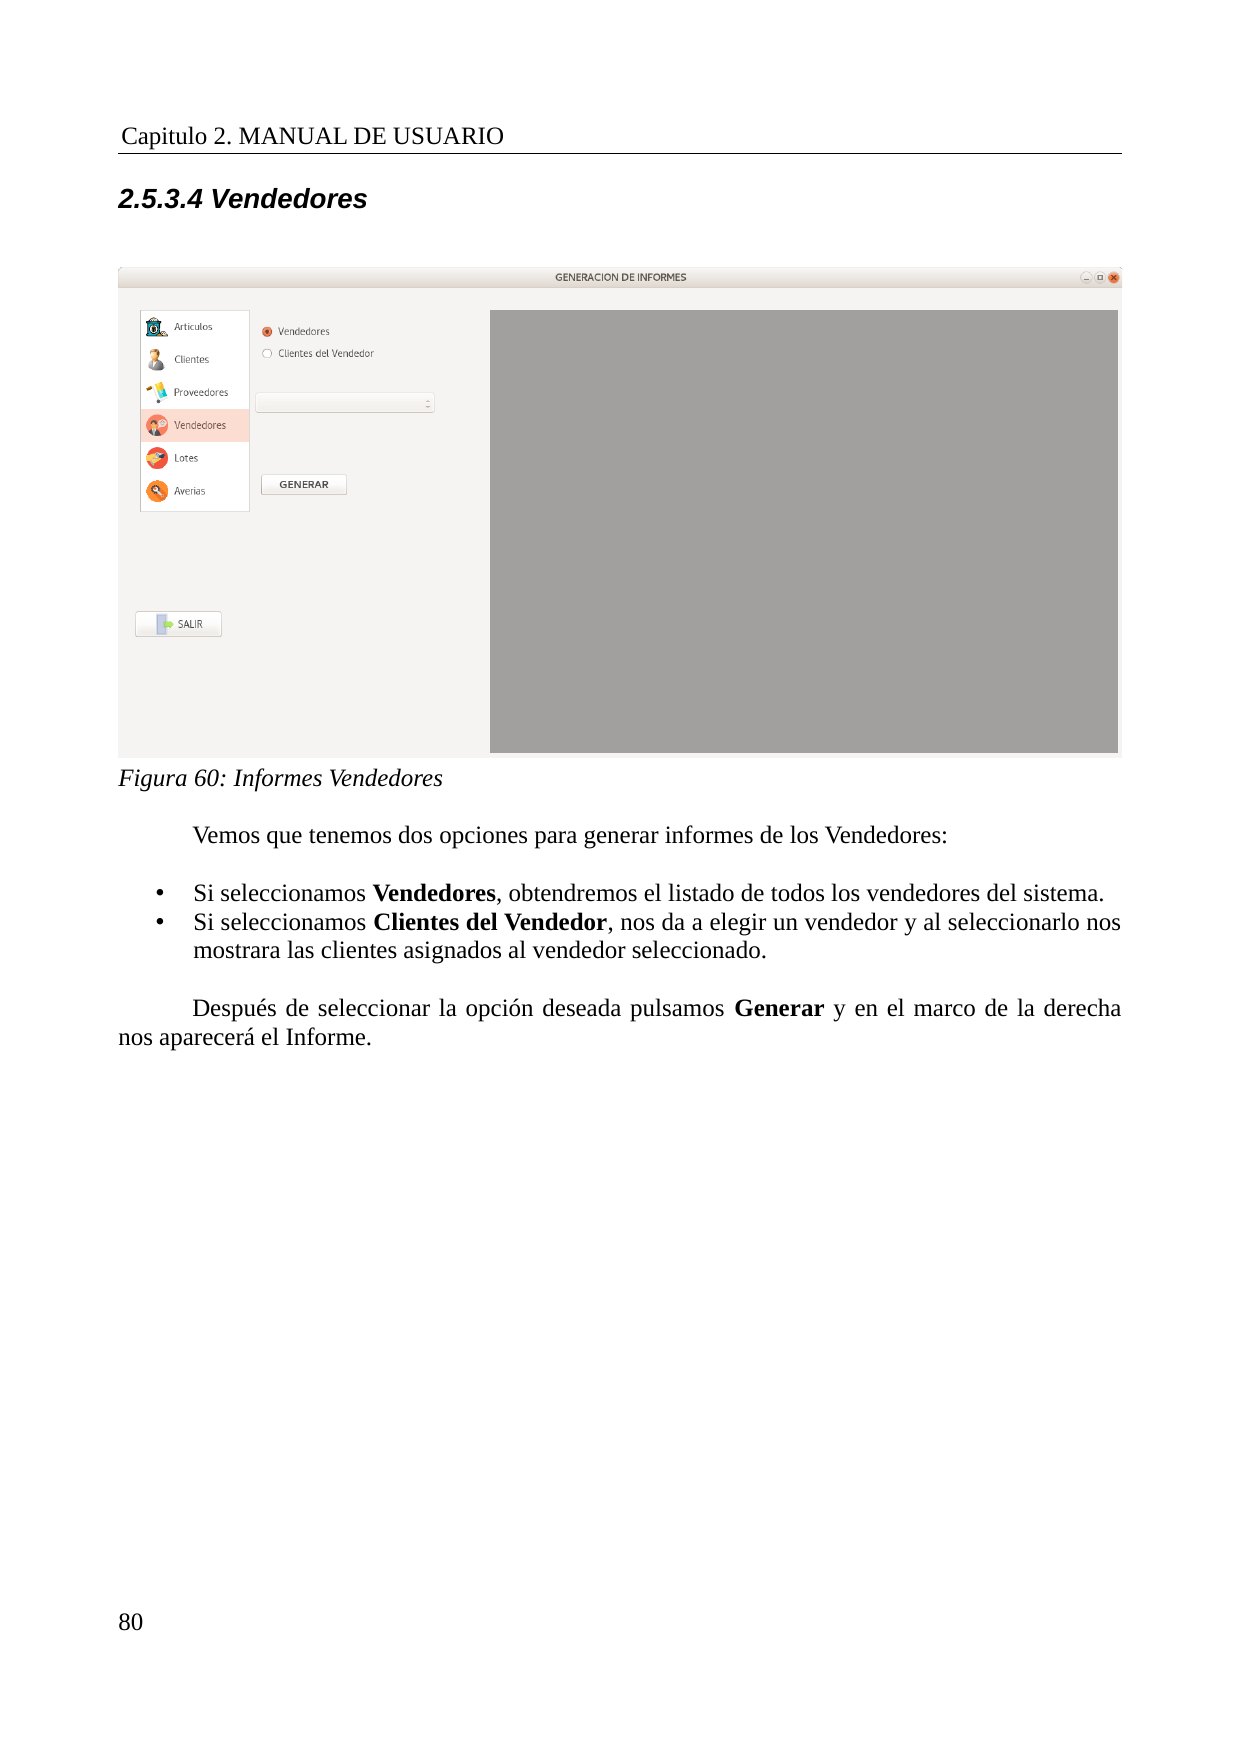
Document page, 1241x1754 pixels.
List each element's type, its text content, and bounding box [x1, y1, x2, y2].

text Después de seleccionar la opción deseada pulsamos Generar y en el marco de la derecha nos aparecerá el Informe. [118, 993, 1122, 1051]
subtitle 2.5.3.4 Vendedores [118, 182, 1122, 214]
text Figura 60: Informes Vendedores [118, 758, 1122, 792]
list Si seleccionamos Vendedores, obtendremos el listado de todos los vendedores del sistema. [156, 878, 1122, 907]
picture [118, 267, 1123, 758]
text Vemos que tenemos dos opciones para generar informes de los Vendedores: [118, 821, 1122, 849]
list Si seleccionamos Clientes del Vendedor, nos da a elegir un vendedor y al seleccionarlo nos mostrara las clientes asignados al vendedor seleccionado. [156, 907, 1122, 964]
